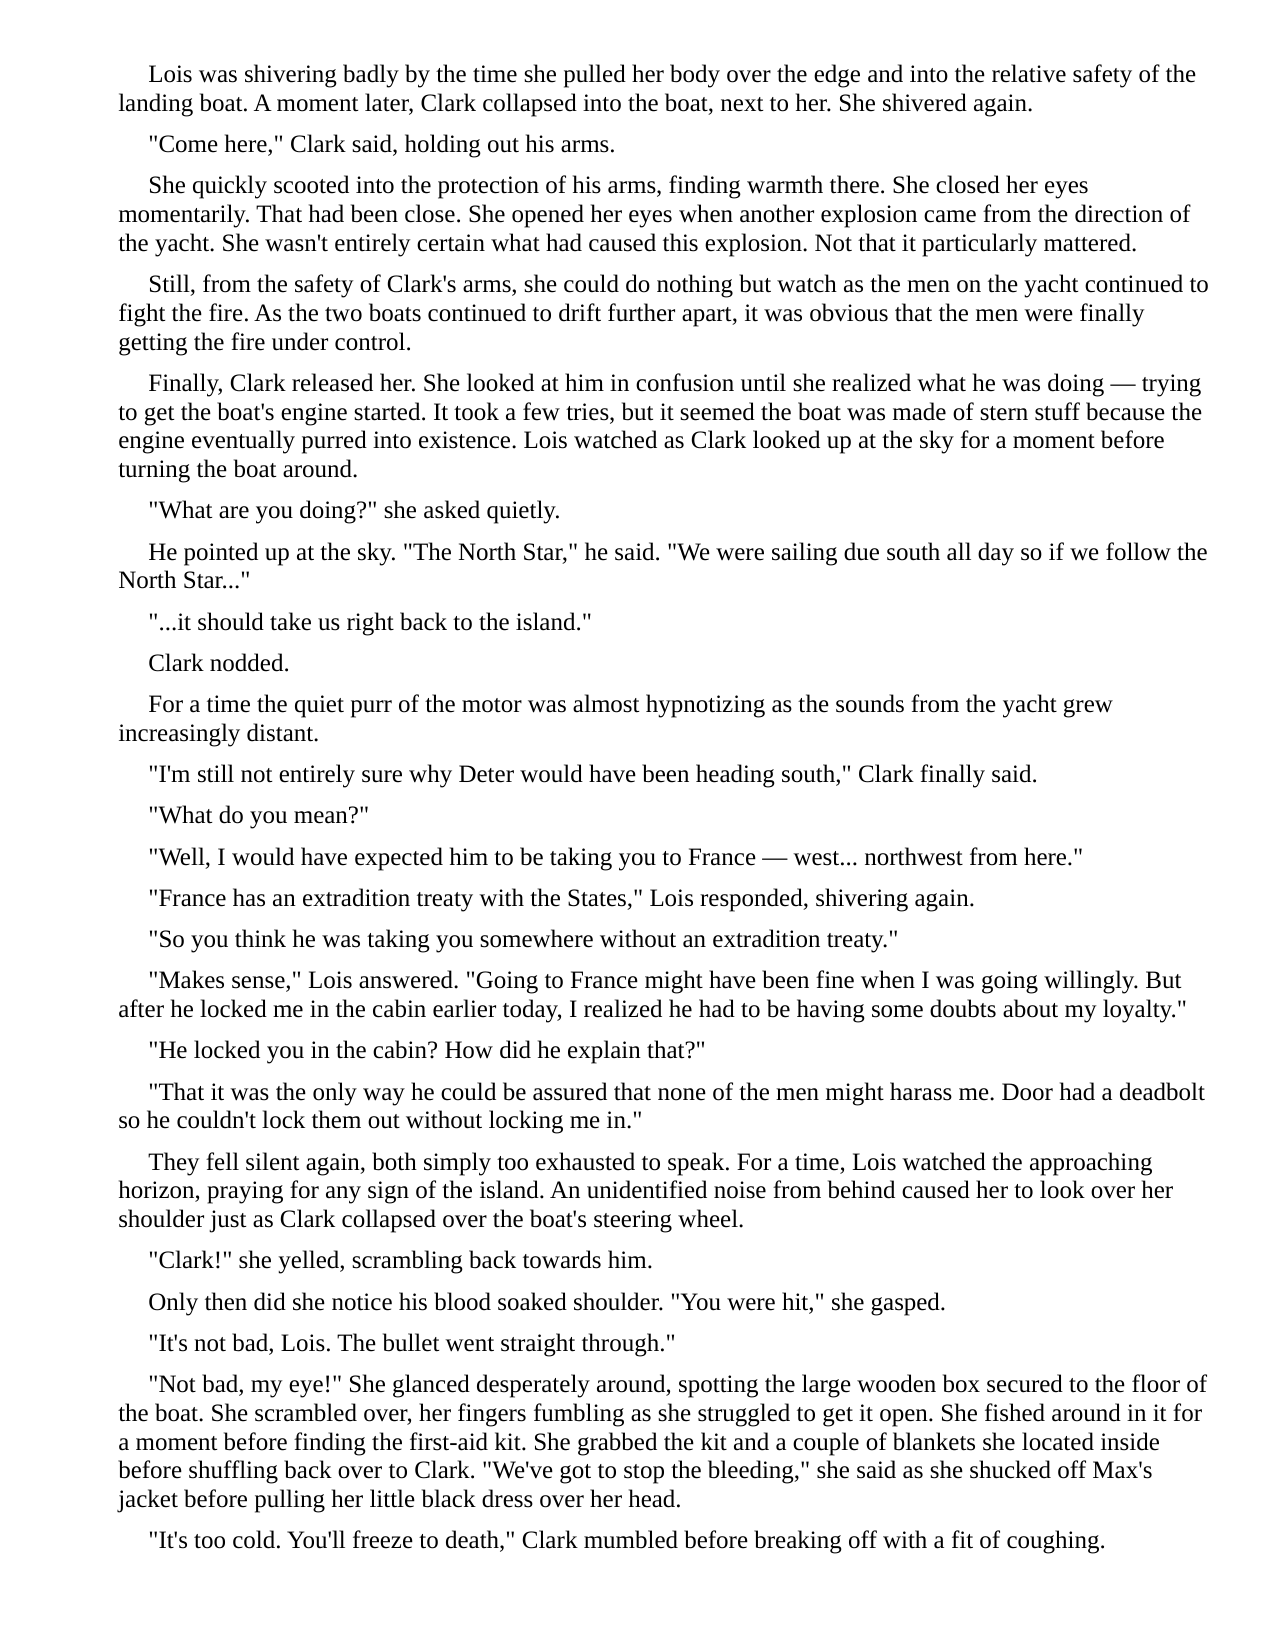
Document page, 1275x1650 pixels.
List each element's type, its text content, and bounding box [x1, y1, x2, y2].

text "Well, I would have expected him to be taking you to France — west... northwest from here." [118, 842, 1216, 870]
text Clark nodded. [118, 648, 1216, 677]
text "I'm still not entirely sure why Deter would have been heading south," Clark finally said. [118, 759, 1216, 788]
text "It's not bad, Lois. The bullet went straight through." [118, 1328, 1216, 1357]
text "It's too cold. You'll freeze to death," Clark mumbled before breaking off with a fit of coughing. [118, 1525, 1216, 1554]
text "What are you doing?" she asked quietly. [118, 495, 1216, 524]
text "Clark!" she yelled, scrambling back towards him. [118, 1245, 1216, 1274]
text She quickly scooted into the protection of his arms, finding warmth there. She closed her eyes momentarily. That had been close. She opened her eyes when another explosion came from the direction of the yacht. She wasn't entirely certain what had caused this explosion. Not that it particularly mattered. [118, 170, 1216, 257]
text "That it was the only way he could be assured that none of the men might harass me. Door had a deadbolt so he couldn't lock them out without locking me in." [118, 1077, 1216, 1134]
text Only then did she notice his blood soaked shoulder. "You were hit," she gasped. [118, 1287, 1216, 1315]
text "France has an extradition treaty with the States," Lois responded, shivering again. [118, 883, 1216, 912]
text Lois was shivering badly by the time she pulled her body over the edge and into the relative safety of the landing boat. A moment later, Clark collapsed into the boat, next to her. She shivered again. [118, 59, 1216, 117]
text Finally, Clark released her. She looked at him in confusion until she realized what he was doing — trying to get the boat's engine started. It took a few tries, but it seemed the boat was made of stern stuff because the engine eventually purred into existence. Lois watched as Clark looked up at the sky for a moment before turning the boat around. [118, 368, 1216, 483]
text "What do you mean?" [118, 800, 1216, 829]
text "So you think he was taking you somewhere without an extradition treaty." [118, 924, 1216, 953]
text Still, from the safety of Clark's arms, she could do nothing but watch as the men on the yacht continued to fight the fire. As the two boats continued to drift further apart, it was obvious that the men were finally getting the fire under control. [118, 269, 1216, 355]
text For a time the quiet purr of the motor was almost hypnotizing as the sounds from the yacht grew increasingly distant. [118, 689, 1216, 747]
text "He locked you in the cabin? How did he explain that?" [118, 1035, 1216, 1064]
text "Not bad, my eye!" She glanced desperately around, spotting the large wooden box secured to the floor of the boat. She scrambled over, her fingers fumbling as she struggled to get it open. She fished around in it for a moment before finding the first-aid kit. She grabbed the kit and a couple of blankets she located inside before shuffling back over to Clark. "We've got to stop the bleeding," she said as she shucked off Max's jacket before pulling her little black dress over her head. [118, 1369, 1216, 1513]
text "Makes sense," Lois answered. "Going to France might have been fine when I was going willingly. But after he locked me in the cabin earlier today, I realized he had to be having some doubts about my loyalty." [118, 965, 1216, 1023]
text He pointed up at the sky. "The North Star," he said. "We were sailing due south all day so if we follow the North Star..." [118, 537, 1216, 594]
text "...it should take us right back to the island." [118, 607, 1216, 635]
text They fell silent again, both simply too exhausted to speak. For a time, Lois watched the approaching horizon, praying for any sign of the island. An unidentified noise from behind caused her to look over her shoulder just as Clark collapsed over the boat's steering wheel. [118, 1147, 1216, 1233]
text "Come here," Clark said, holding out his arms. [118, 129, 1216, 158]
